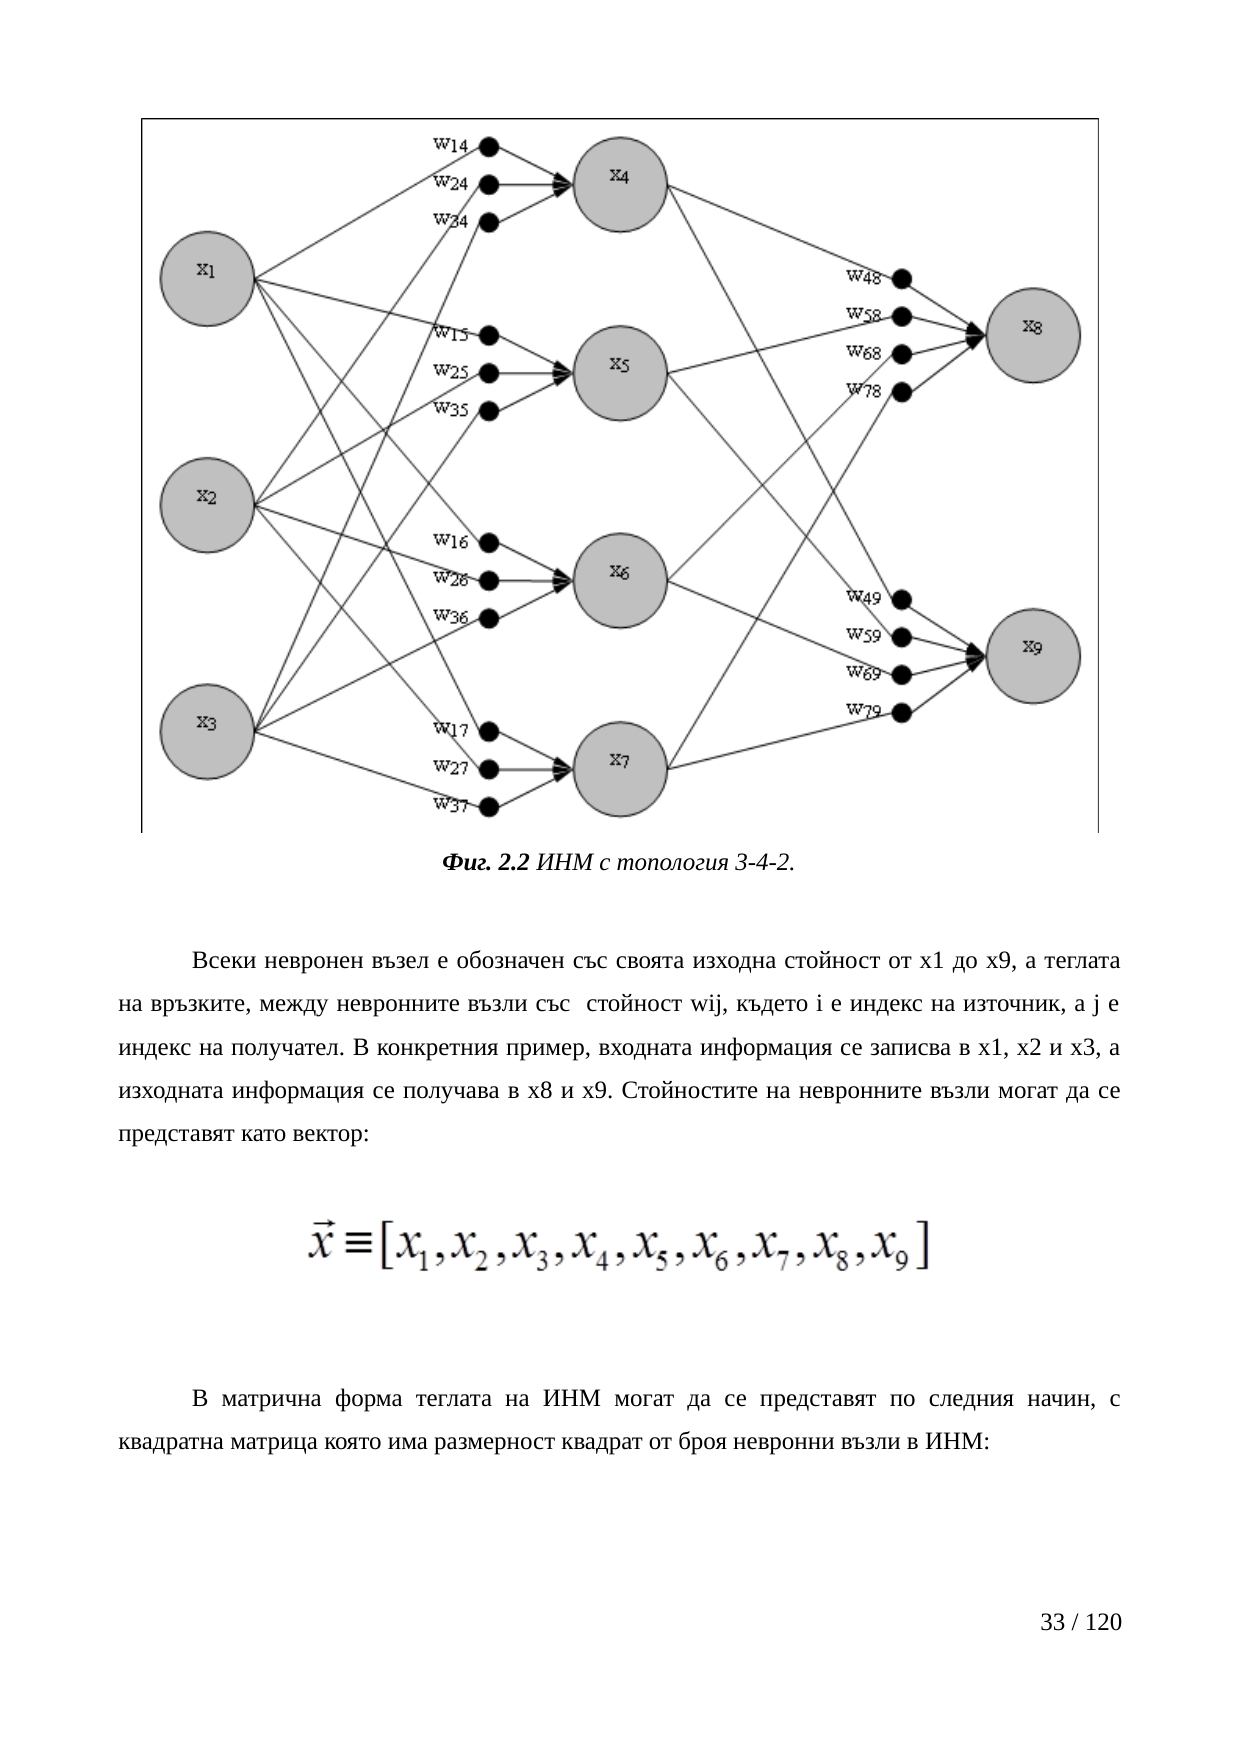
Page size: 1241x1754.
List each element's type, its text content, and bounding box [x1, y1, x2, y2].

text Всеки невронен възел е обозначен със своята изходна стойност от x1 до x9, а теглата на връзките, между невронните възли със стойност wij, където i е индекс на източник, а j е индекс на получател. В конкретния пример, входната информация се записва в x1, x2 и x3, а изходната информация се получава в x8 и x9. Стойностите на невронните възли могат да се представят като вектор: [118, 945, 1122, 1147]
text В матрична форма теглата на ИНМ могат да се представят по следния начин, с квадратна матрица която има размерност квадрат от броя невронни възли в ИНМ: [118, 1383, 1122, 1455]
text Фиг. 2.2 ИНМ с топология 3-4-2. [118, 118, 1122, 875]
